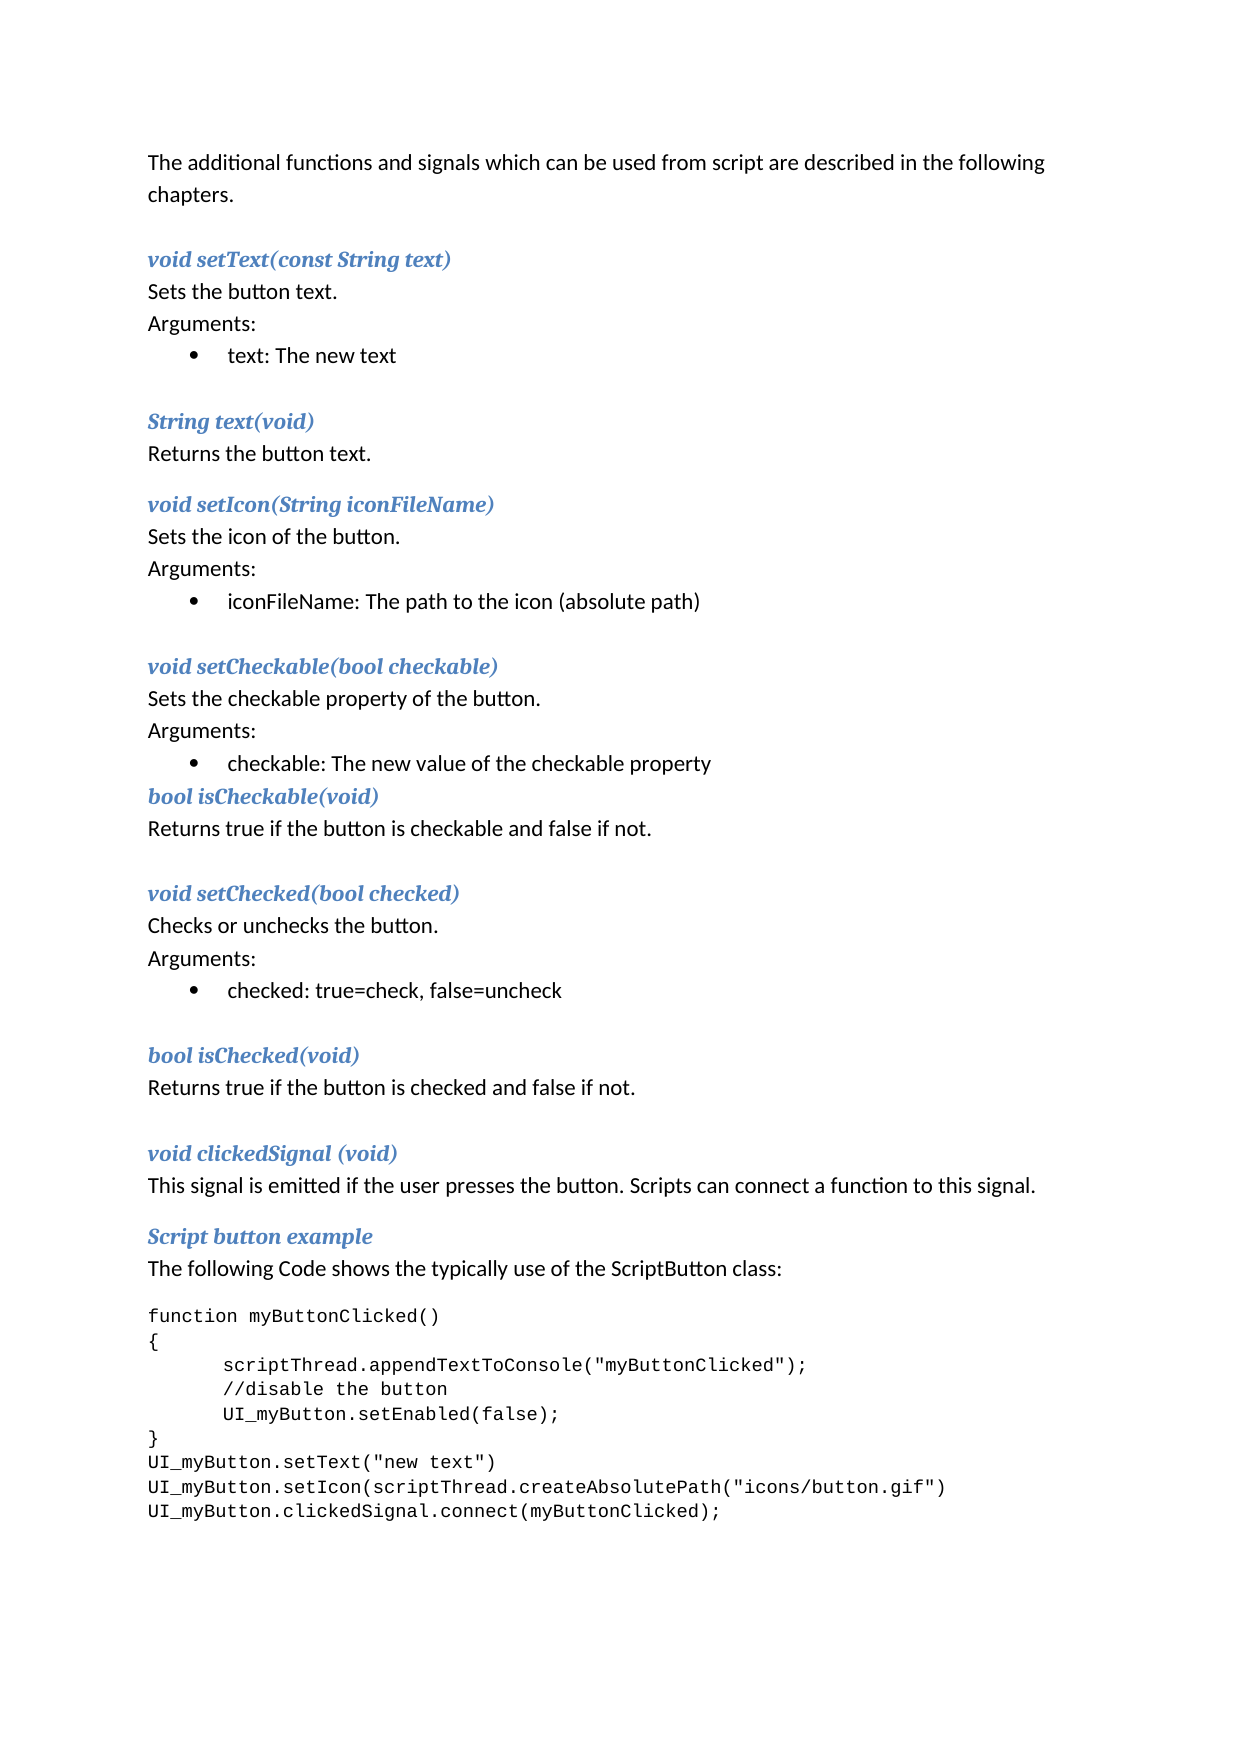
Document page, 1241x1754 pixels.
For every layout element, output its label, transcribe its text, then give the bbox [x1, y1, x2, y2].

text Arguments: [148, 944, 1093, 972]
text Sets the icon of the button. [148, 522, 1093, 550]
text scriptThread.appendTextToConsole("myButtonClicked"); [148, 1356, 1093, 1377]
subtitle bool isChecked(void) [148, 1043, 1093, 1069]
subtitle void setIcon(String iconFileName) [148, 492, 1093, 518]
text Returns the button text. [148, 439, 1093, 467]
text Arguments: [148, 309, 1093, 337]
text Arguments: [148, 716, 1093, 744]
text Sets the checkable property of the button. [148, 684, 1093, 712]
subtitle void setChecked(bool checked) [148, 881, 1093, 908]
text Sets the button text. [148, 277, 1093, 305]
text Arguments: [148, 554, 1093, 583]
list checked: true=check, false=uncheck [190, 976, 1093, 1004]
text UI_myButton.setEnabled(false); [148, 1404, 1093, 1426]
text UI_myButton.setIcon(scriptThread.createAbsolutePath("icons/button.gif") [148, 1478, 1093, 1499]
text { [148, 1331, 1093, 1353]
text UI_myButton.setText("new text") [148, 1453, 1093, 1474]
subtitle void setCheckable(bool checkable) [148, 654, 1093, 680]
subtitle void clickedSignal (void) [148, 1141, 1093, 1167]
text Returns true if the button is checkable and false if not. [148, 814, 1093, 842]
subtitle Script button example [148, 1224, 1093, 1250]
subtitle void setText(const String text) [148, 247, 1093, 273]
text The additional functions and signals which can be used from script are described in the following chapters. [148, 148, 1093, 208]
text This signal is emitted if the user presses the button. Scripts can connect a function to this signal. [148, 1171, 1093, 1199]
subtitle bool isCheckable(void) [148, 784, 1093, 810]
text The following Code shows the typically use of the ScriptButton class: [148, 1254, 1093, 1282]
text Checks or unchecks the button. [148, 911, 1093, 939]
text function myButtonClicked() [148, 1307, 1093, 1328]
text Returns true if the button is checked and false if not. [148, 1073, 1093, 1101]
text UI_myButton.clickedSignal.connect(myButtonClicked); [148, 1502, 1093, 1523]
list iconFileName: The path to the icon (absolute path) [190, 587, 1093, 615]
subtitle String text(void) [148, 409, 1093, 435]
list text: The new text [190, 342, 1093, 370]
list checkable: The new value of the checkable property [190, 749, 1093, 777]
text } [148, 1429, 1093, 1450]
text //disable the button [148, 1380, 1093, 1401]
